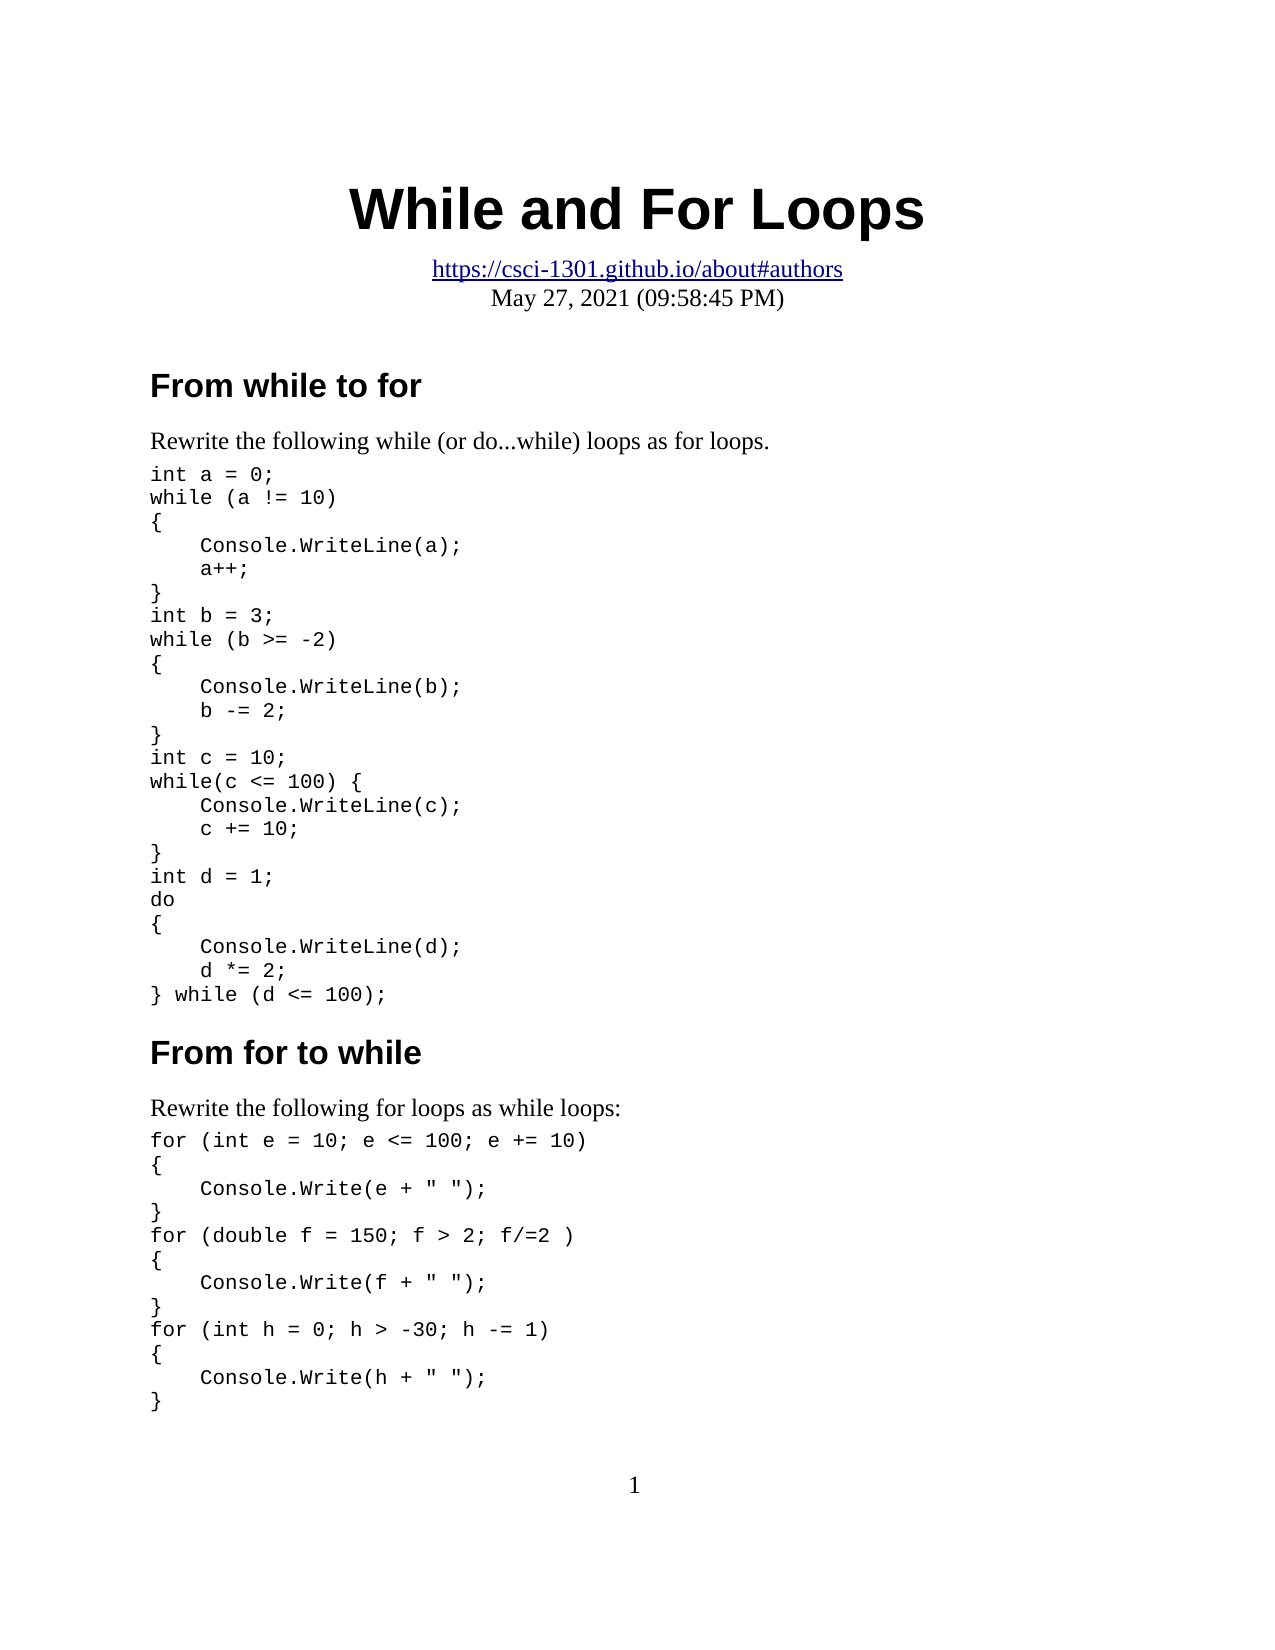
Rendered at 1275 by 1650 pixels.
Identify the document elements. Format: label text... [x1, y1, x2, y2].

text { [150, 1248, 1125, 1272]
text } [150, 842, 1125, 866]
text Console.Write(f + " "); [150, 1272, 1125, 1296]
text } [150, 1390, 1125, 1414]
text while (b >= -2) [150, 629, 1125, 653]
text } [150, 724, 1125, 747]
text } [150, 1201, 1125, 1225]
text c += 10; [150, 818, 1125, 842]
text for (int e = 10; e <= 100; e += 10) [150, 1130, 1125, 1154]
text { [150, 913, 1125, 937]
text do [150, 889, 1125, 913]
text int d = 1; [150, 866, 1125, 889]
text for (int h = 0; h > -30; h -= 1) [150, 1319, 1125, 1343]
text int b = 3; [150, 606, 1125, 629]
text b -= 2; [150, 700, 1125, 724]
title While and For Loops [150, 175, 1125, 242]
text } [150, 582, 1125, 606]
text a++; [150, 558, 1125, 582]
text Console.Write(e + " "); [150, 1178, 1125, 1201]
text Console.WriteLine(a); [150, 534, 1125, 558]
text { [150, 653, 1125, 676]
text Console.WriteLine(d); [150, 937, 1125, 960]
text int c = 10; [150, 747, 1125, 771]
text https://csci-1301.github.io/about#authors [150, 254, 1125, 283]
text Console.WriteLine(b); [150, 676, 1125, 700]
text { [150, 1343, 1125, 1367]
text Console.Write(h + " "); [150, 1367, 1125, 1390]
text while (a != 10) [150, 487, 1125, 511]
text d *= 2; [150, 960, 1125, 984]
text Rewrite the following for loops as while loops: [150, 1093, 1125, 1121]
text } while (d <= 100); [150, 984, 1125, 1007]
text { [150, 511, 1125, 534]
subtitle From while to for [150, 366, 1125, 404]
text Rewrite the following while (or do...while) loops as for loops. [150, 426, 1125, 455]
subtitle From for to while [150, 1032, 1125, 1071]
text } [150, 1296, 1125, 1319]
text { [150, 1154, 1125, 1178]
text for (double f = 150; f > 2; f/=2 ) [150, 1225, 1125, 1248]
text May 27, 2021 (09:58:45 PM) [150, 283, 1125, 312]
text while(c <= 100) { [150, 771, 1125, 795]
text Console.WriteLine(c); [150, 795, 1125, 818]
text int a = 0; [150, 464, 1125, 487]
